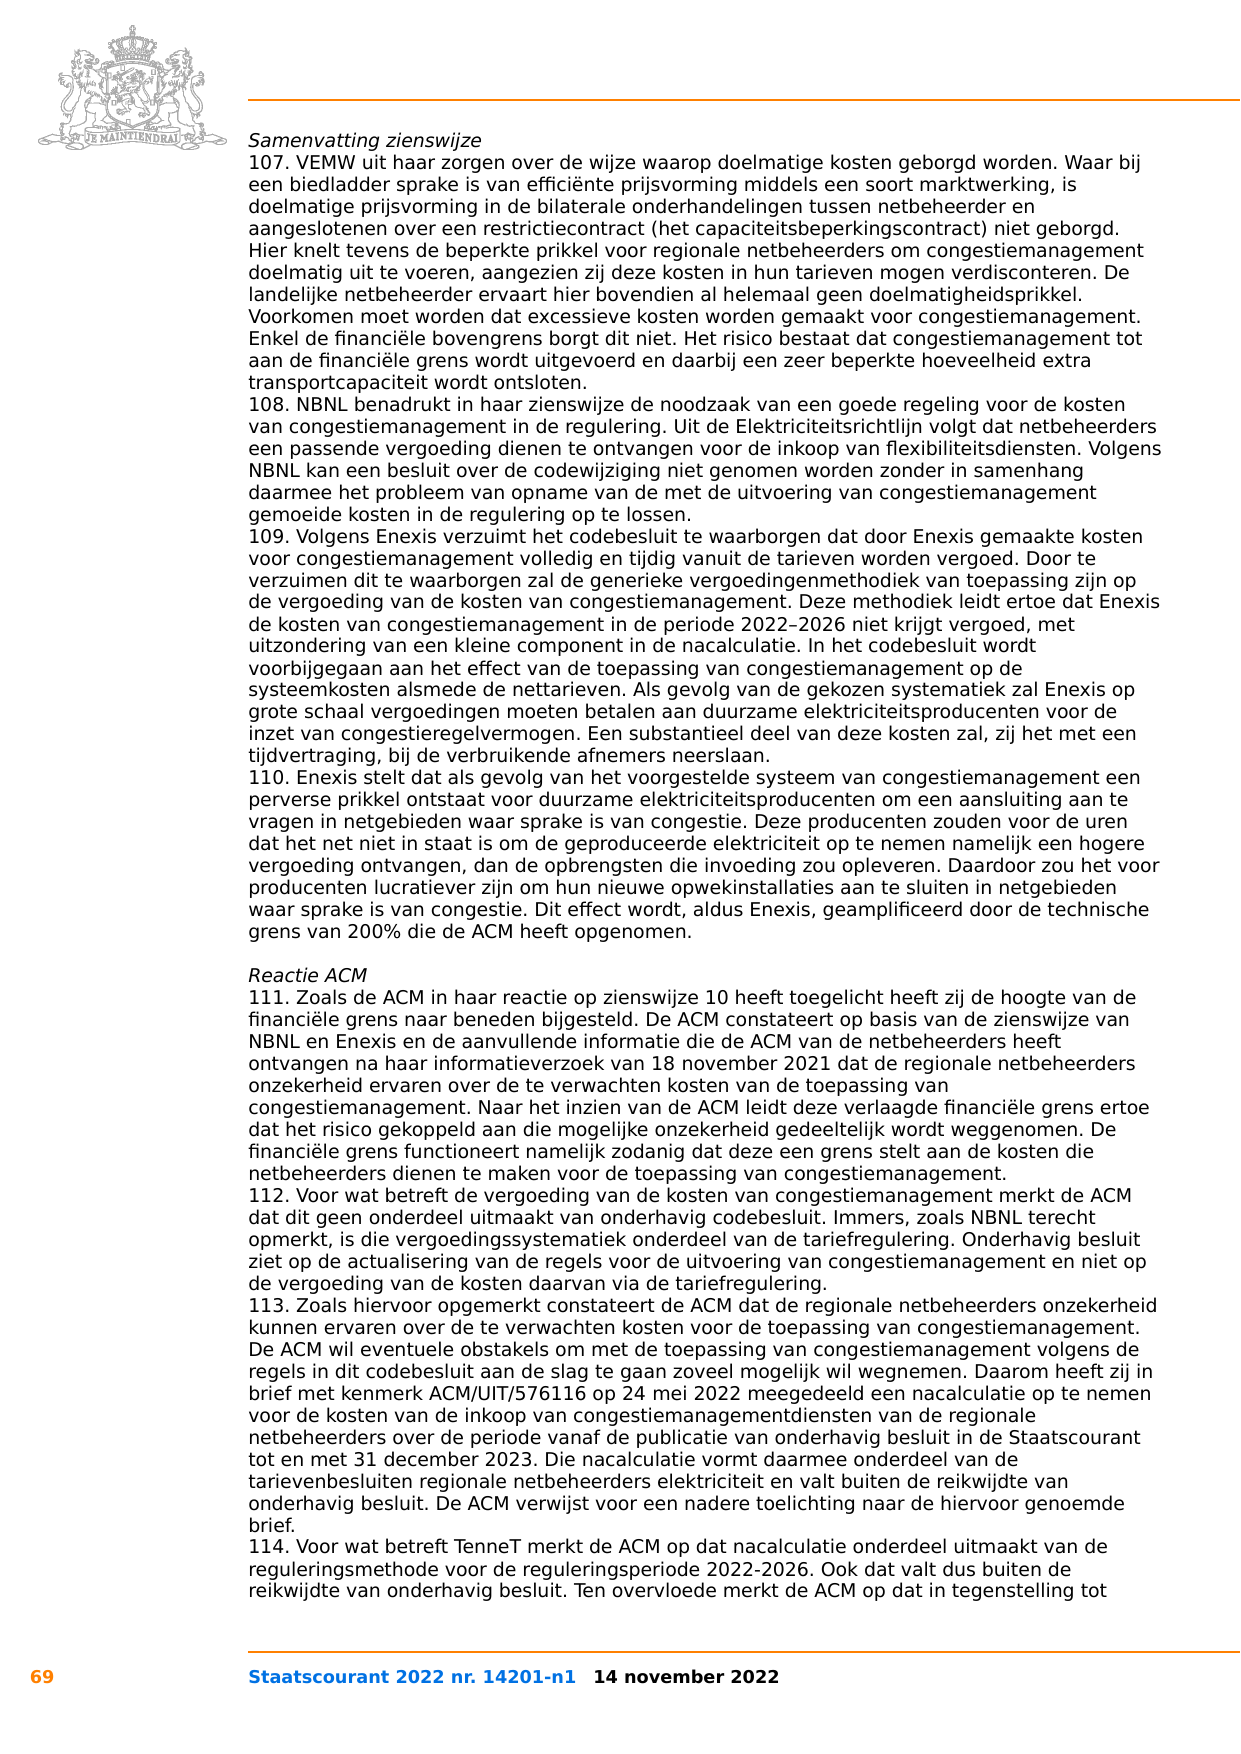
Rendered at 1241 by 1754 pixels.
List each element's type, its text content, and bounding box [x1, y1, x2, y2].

subtitle Samenvatting zienswijze [248, 130, 1163, 152]
text 113. Zoals hiervoor opgemerkt constateert de ACM dat de regionale netbeheerders onzekerheid kunnen ervaren over de te verwachten kosten voor de toepassing van congestiemanagement. De ACM wil eventuele obstakels om met de toepassing van congestiemanagement volgens de regels in dit codebesluit aan de slag te gaan zoveel mogelijk wil wegnemen. Daarom heeft zij in brief met kenmerk ACM/UIT/576116 op 24 mei 2022 meegedeeld een nacalculatie op te nemen voor de kosten van de inkoop van congestiemanagementdiensten van de regionale netbeheerders over de periode vanaf de publicatie van onderhavig besluit in de Staatscourant tot en met 31 december 2023. Die nacalculatie vormt daarmee onderdeel van de tarievenbesluiten regionale netbeheerders elektriciteit en valt buiten de reikwijdte van onderhavig besluit. De ACM verwijst voor een nadere toelichting naar de hiervoor genoemde brief. [248, 1295, 1163, 1536]
text 114. Voor wat betreft TenneT merkt de ACM op dat nacalculatie onderdeel uitmaakt van de reguleringsmethode voor de reguleringsperiode 2022-2026. Ook dat valt dus buiten de reikwijdte van onderhavig besluit. Ten overvloede merkt de ACM op dat in tegenstelling tot [248, 1536, 1163, 1602]
text 108. NBNL benadrukt in haar zienswijze de noodzaak van een goede regeling voor de kosten van congestiemanagement in de regulering. Uit de Elektriciteitsrichtlijn volgt dat netbeheerders een passende vergoeding dienen te ontvangen voor de inkoop van flexibiliteitsdiensten. Volgens NBNL kan een besluit over de codewijziging niet genomen worden zonder in samenhang daarmee het probleem van opname van de met de uitvoering van congestiemanagement gemoeide kosten in de regulering op te lossen. [248, 394, 1163, 526]
text 110. Enexis stelt dat als gevolg van het voorgestelde systeem van congestiemanagement een perverse prikkel ontstaat voor duurzame elektriciteitsproducenten om een aansluiting aan te vragen in netgebieden waar sprake is van congestie. Deze producenten zouden voor de uren dat het net niet in staat is om de geproduceerde elektriciteit op te nemen namelijk een hogere vergoeding ontvangen, dan de opbrengsten die invoeding zou opleveren. Daardoor zou het voor producenten lucratiever zijn om hun nieuwe opwekinstallaties aan te sluiten in netgebieden waar sprake is van congestie. Dit effect wordt, aldus Enexis, geamplificeerd door de technische grens van 200% die de ACM heeft opgenomen. [248, 767, 1163, 943]
text 109. Volgens Enexis verzuimt het codebesluit te waarborgen dat door Enexis gemaakte kosten voor congestiemanagement volledig en tijdig vanuit de tarieven worden vergoed. Door te verzuimen dit te waarborgen zal de generieke vergoedingenmethodiek van toepassing zijn op de vergoeding van de kosten van congestiemanagement. Deze methodiek leidt ertoe dat Enexis de kosten van congestiemanagement in de periode 2022–2026 niet krijgt vergoed, met uitzondering van een kleine component in de nacalculatie. In het codebesluit wordt voorbijgegaan aan het effect van de toepassing van congestiemanagement op de systeemkosten alsmede de nettarieven. Als gevolg van de gekozen systematiek zal Enexis op grote schaal vergoedingen moeten betalen aan duurzame elektriciteitsproducenten voor de inzet van congestieregelvermogen. Een substantieel deel van deze kosten zal, zij het met een tijdvertraging, bij de verbruikende afnemers neerslaan. [248, 526, 1163, 767]
picture [38, 25, 227, 150]
subtitle Reactie ACM [248, 965, 1163, 987]
text 107. VEMW uit haar zorgen over de wijze waarop doelmatige kosten geborgd worden. Waar bij een biedladder sprake is van efficiënte prijsvorming middels een soort marktwerking, is doelmatige prijsvorming in de bilaterale onderhandelingen tussen netbeheerder en aangeslotenen over een restrictiecontract (het capaciteitsbeperkingscontract) niet geborgd. Hier knelt tevens de beperkte prikkel voor regionale netbeheerders om congestiemanagement doelmatig uit te voeren, aangezien zij deze kosten in hun tarieven mogen verdisconteren. De landelijke netbeheerder ervaart hier bovendien al helemaal geen doelmatigheidsprikkel. Voorkomen moet worden dat excessieve kosten worden gemaakt voor congestiemanagement. Enkel de financiële bovengrens borgt dit niet. Het risico bestaat dat congestiemanagement tot aan de financiële grens wordt uitgevoerd en daarbij een zeer beperkte hoeveelheid extra transportcapaciteit wordt ontsloten. [248, 152, 1163, 394]
text 112. Voor wat betreft de vergoeding van de kosten van congestiemanagement merkt de ACM dat dit geen onderdeel uitmaakt van onderhavig codebesluit. Immers, zoals NBNL terecht opmerkt, is die vergoedingssystematiek onderdeel van de tariefregulering. Onderhavig besluit ziet op de actualisering van de regels voor de uitvoering van congestiemanagement en niet op de vergoeding van de kosten daarvan via de tariefregulering. [248, 1185, 1163, 1295]
text 111. Zoals de ACM in haar reactie op zienswijze 10 heeft toegelicht heeft zij de hoogte van de financiële grens naar beneden bijgesteld. De ACM constateert op basis van de zienswijze van NBNL en Enexis en de aanvullende informatie die de ACM van de netbeheerders heeft ontvangen na haar informatieverzoek van 18 november 2021 dat de regionale netbeheerders onzekerheid ervaren over de te verwachten kosten van de toepassing van congestiemanagement. Naar het inzien van de ACM leidt deze verlaagde financiële grens ertoe dat het risico gekoppeld aan die mogelijke onzekerheid gedeeltelijk wordt weggenomen. De financiële grens functioneert namelijk zodanig dat deze een grens stelt aan de kosten die netbeheerders dienen te maken voor de toepassing van congestiemanagement. [248, 987, 1163, 1185]
